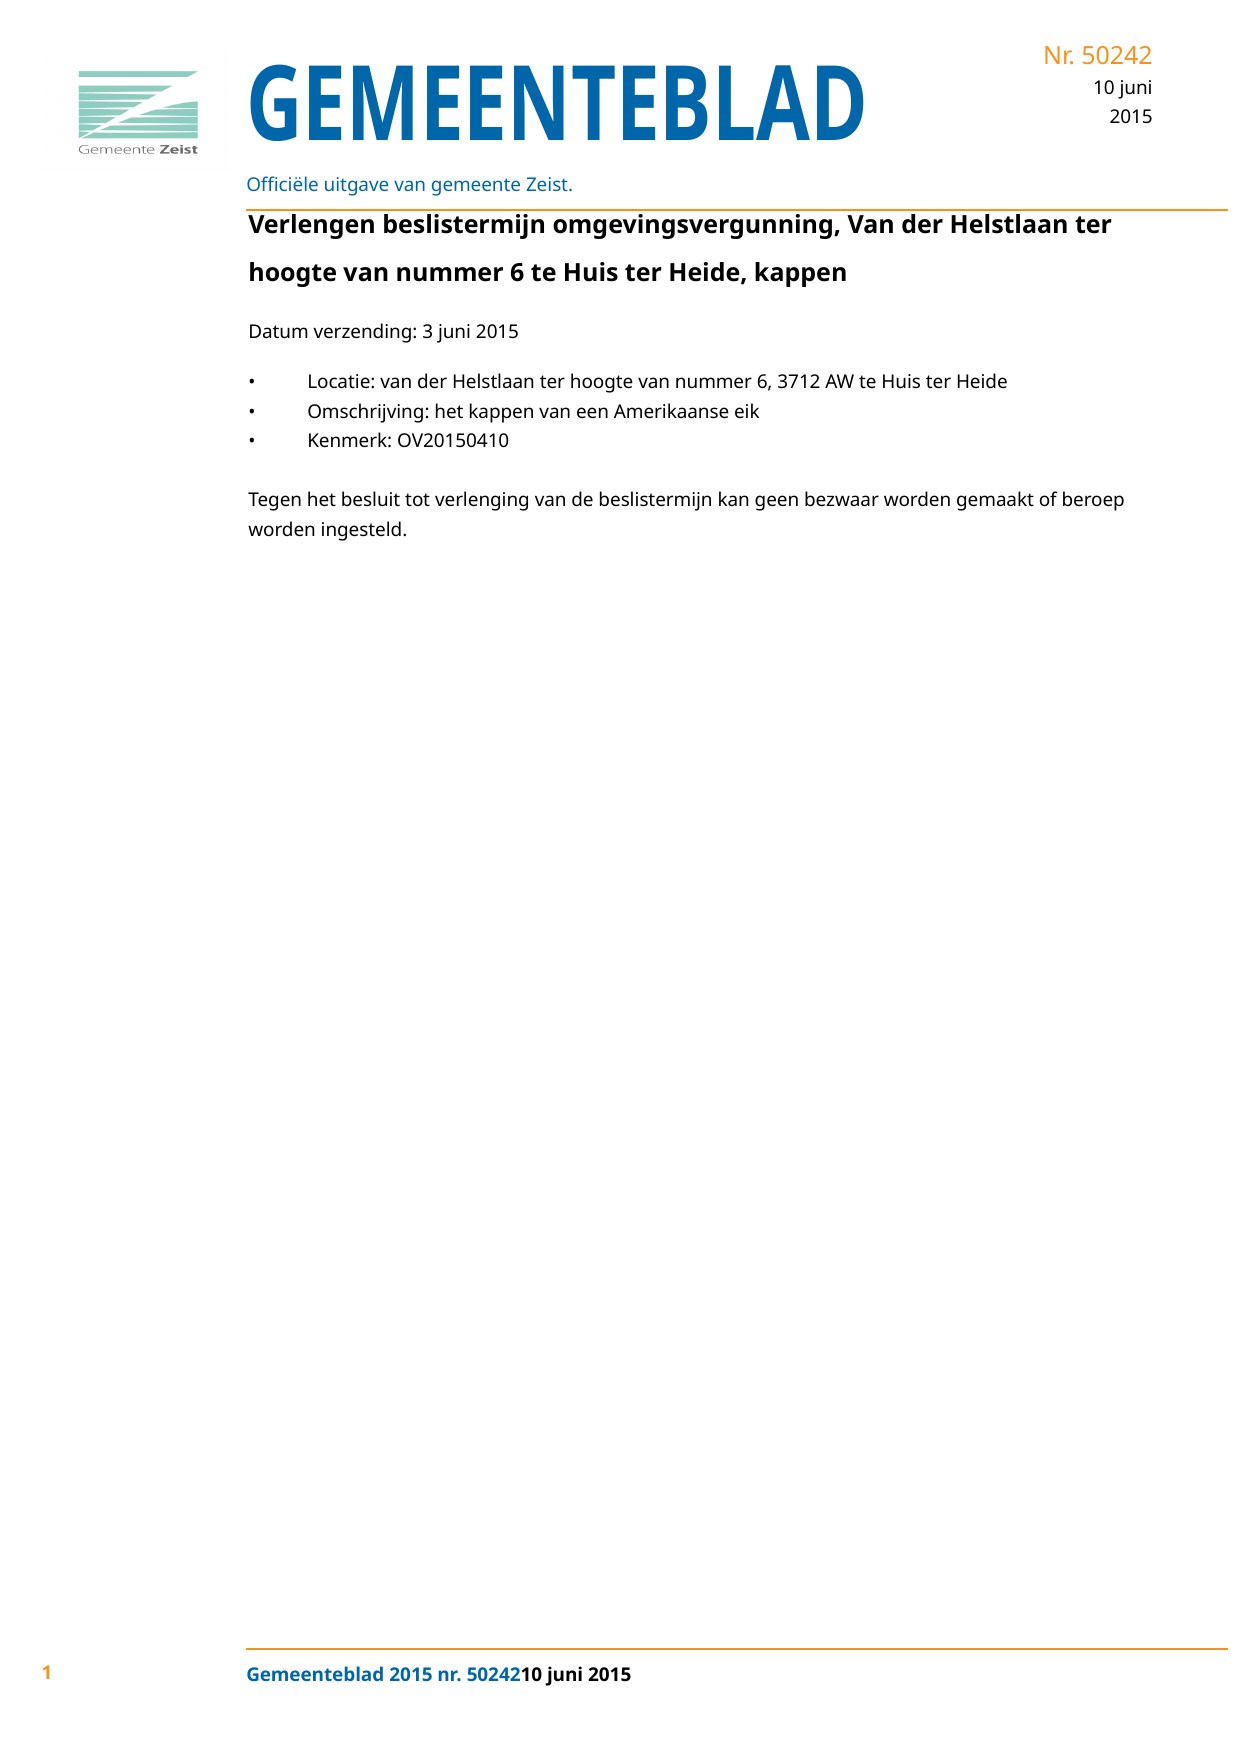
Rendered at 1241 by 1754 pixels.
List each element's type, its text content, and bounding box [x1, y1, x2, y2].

list Omschrijving: het kappen van een Amerikaanse eik [248, 398, 1152, 424]
text Verlengen beslistermijn omgevingsvergunning, Van der Helstlaan ter hoogte van nummer 6 te Huis ter Heide, kappen [248, 211, 1152, 288]
text Datum verzending: 3 juni 2015 [248, 318, 1152, 344]
picture [41, 47, 231, 172]
list Kenmerk: OV20150410 [248, 427, 1152, 453]
list Locatie: van der Helstlaan ter hoogte van nummer 6, 3712 AW te Huis ter Heide [248, 368, 1152, 394]
text Tegen het besluit tot verlenging van de beslistermijn kan geen bezwaar worden gemaakt of beroep worden ingesteld. [248, 487, 1152, 542]
